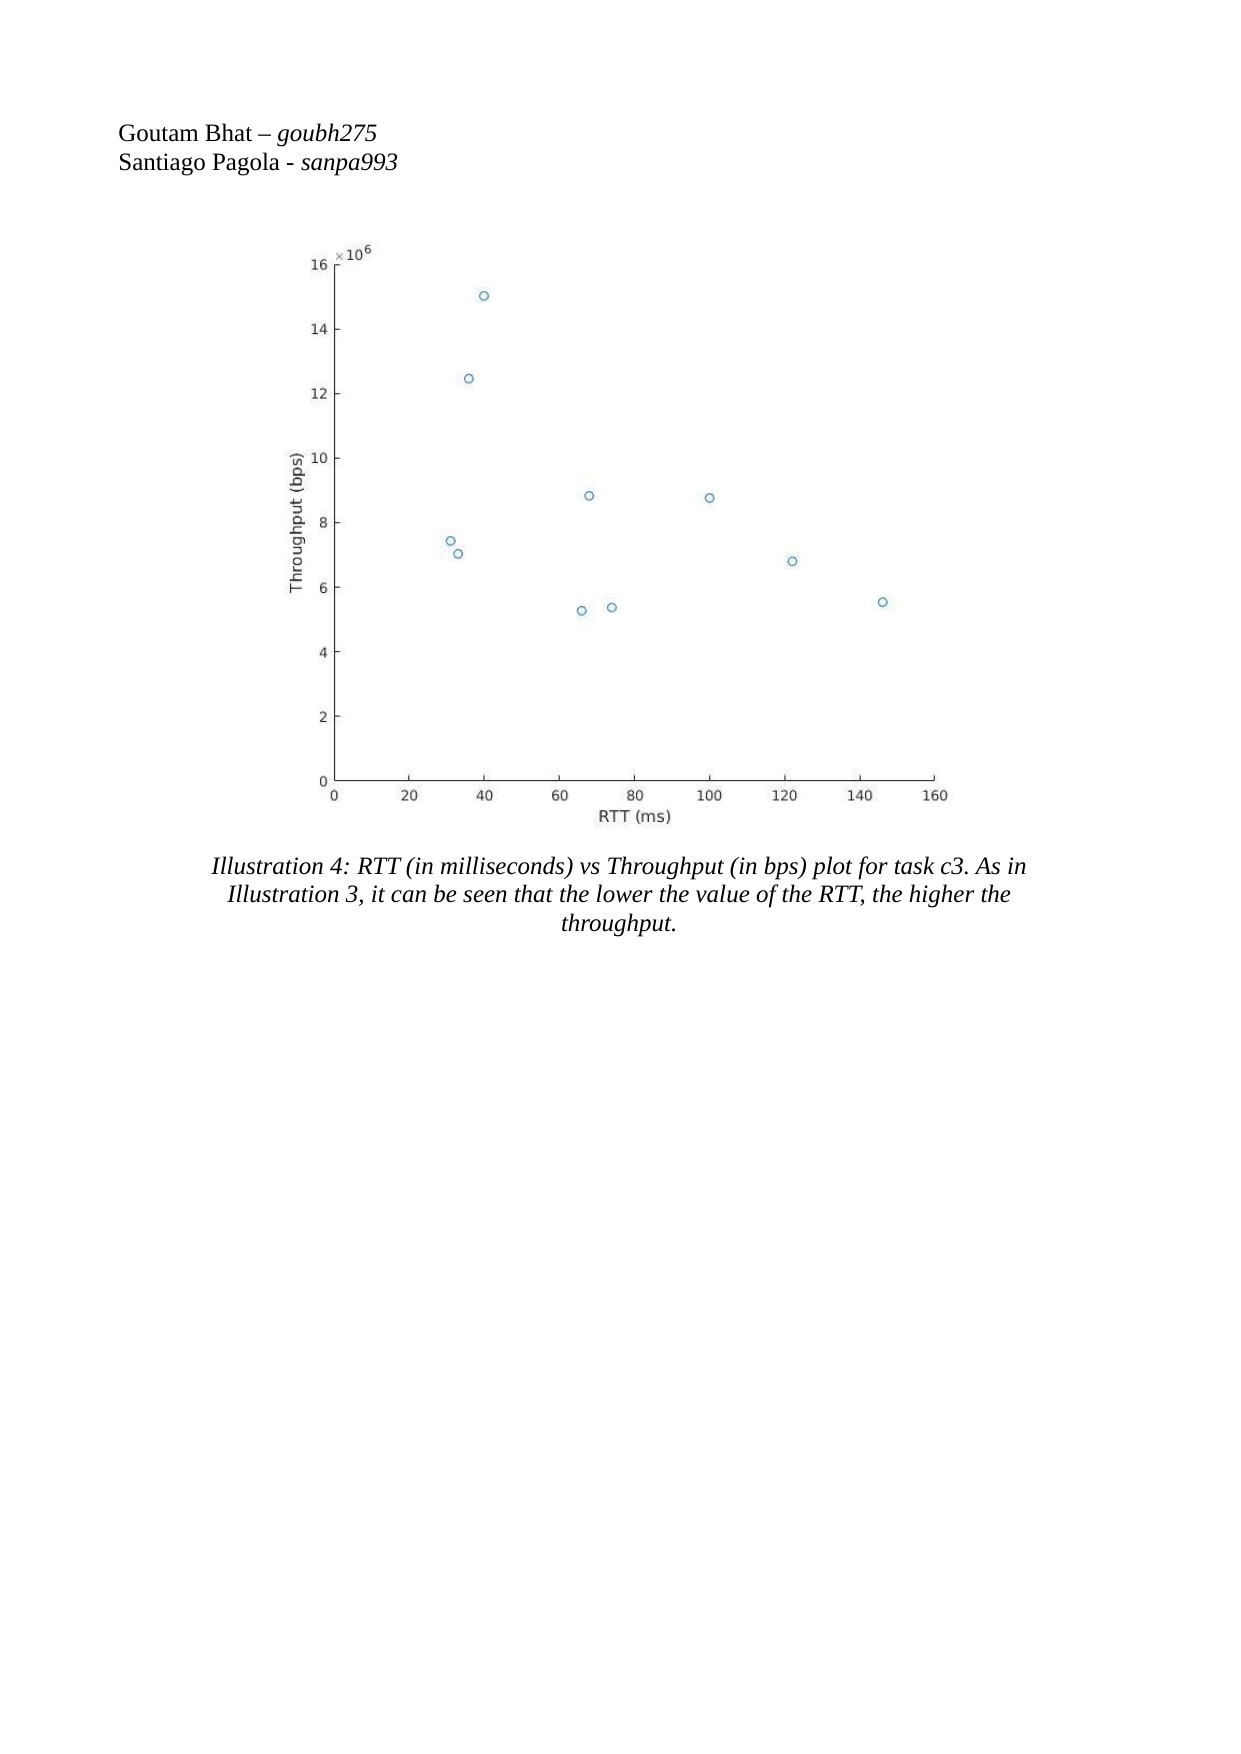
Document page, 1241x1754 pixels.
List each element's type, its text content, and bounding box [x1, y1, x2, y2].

text Illustration 4: RTT (in milliseconds) vs Throughput (in bps) plot for task c3. As in Illustration 3, it can be seen that the lower the value of the RTT, the higher the throughput. [199, 851, 1041, 937]
picture [233, 217, 1008, 851]
